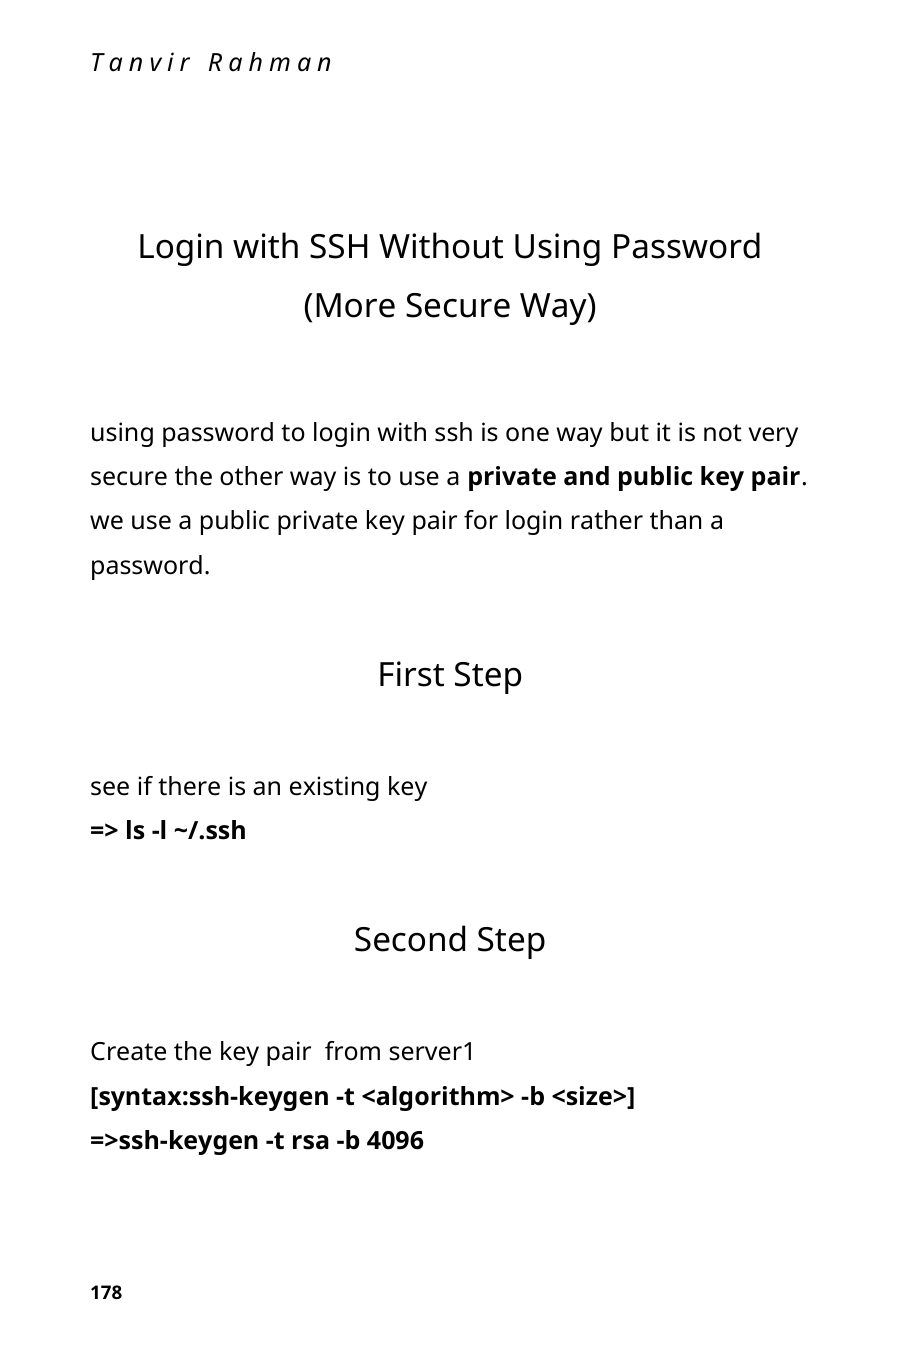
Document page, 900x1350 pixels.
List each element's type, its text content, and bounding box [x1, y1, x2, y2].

text First Step [90, 651, 810, 696]
text Create the key pair from server1 [90, 1034, 810, 1068]
text using password to login with ssh is one way but it is not very secure the other way is to use a private and public key pair. we use a public private key pair for login rather than a password. [90, 414, 810, 581]
text see if there is an existing key [90, 768, 810, 803]
text Second Step [90, 916, 810, 961]
text => ls -l ~/.ssh [90, 813, 810, 847]
text [syntax:ssh-keygen -t <algorithm> -b <size>] [90, 1078, 810, 1112]
text (More Secure Way) [90, 282, 810, 327]
text Login with SSH Without Using Password [90, 223, 810, 268]
text =>ssh-keygen -t rsa -b 4096 [90, 1122, 810, 1157]
